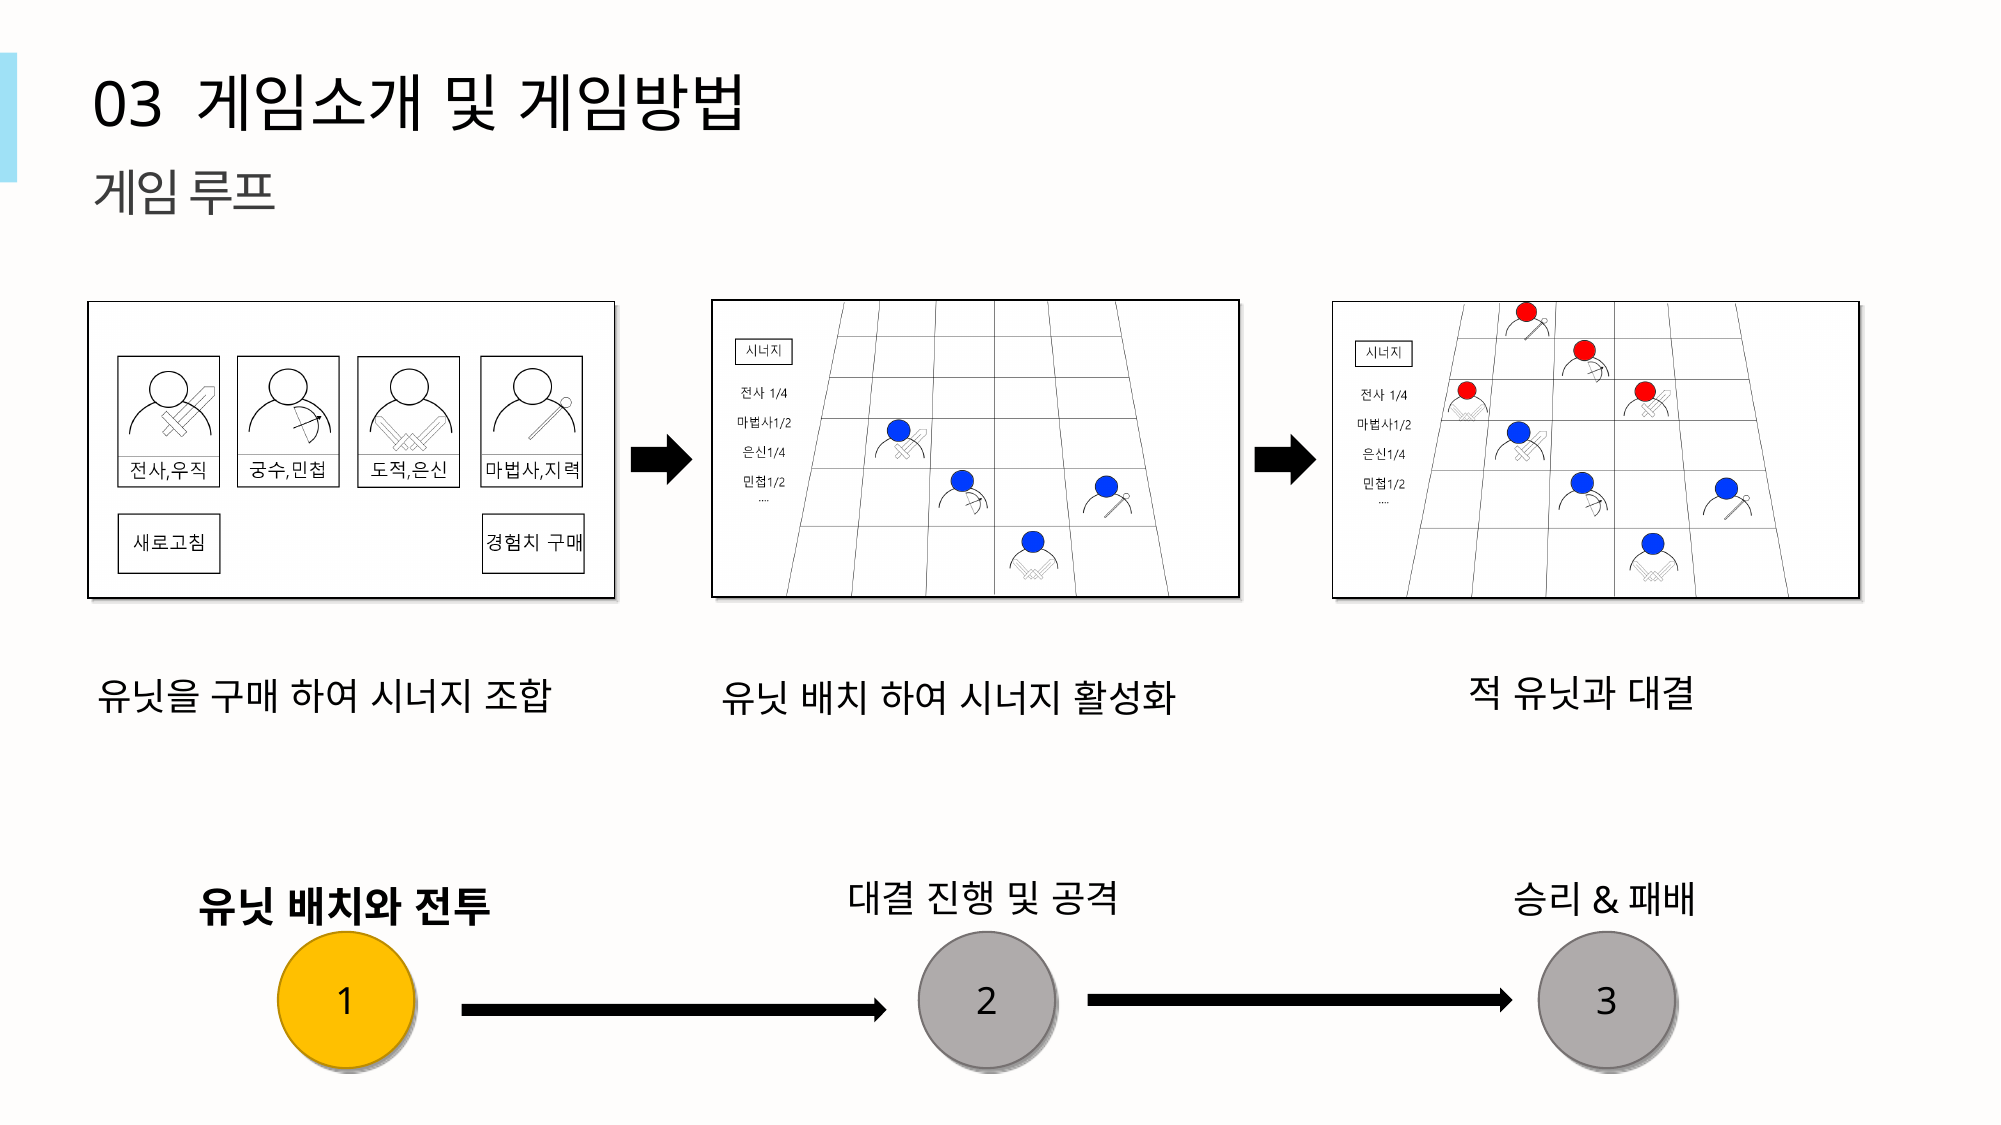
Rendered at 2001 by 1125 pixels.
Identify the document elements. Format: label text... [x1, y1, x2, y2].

text_box 대결 진행 및 공격 [832, 867, 1168, 929]
text_box 1 [277, 939, 415, 1069]
text_box 03 게임소개 및 게임방법 [77, 56, 818, 148]
text_box 승리&패배 [1498, 868, 1713, 930]
text_box [631, 436, 692, 483]
text_box [1255, 436, 1315, 483]
text_box 게임 루프 [77, 153, 312, 230]
text_box 유닛을 구매 하여 시너지 조합 [82, 665, 621, 726]
text_box [462, 999, 886, 1020]
text_box [1088, 990, 1512, 1010]
picture [1333, 302, 1858, 598]
text_box [0, 53, 17, 182]
text_box 유닛 배치 하여 시너지 활성화 [706, 667, 1245, 729]
picture [88, 302, 614, 598]
picture [713, 300, 1238, 597]
text_box 3 [1538, 931, 1676, 1069]
text_box 2 [918, 931, 1056, 1069]
text_box 적 유닛과 대결 [1453, 662, 1738, 723]
text_box 유닛 배치와 전투 [183, 873, 553, 939]
